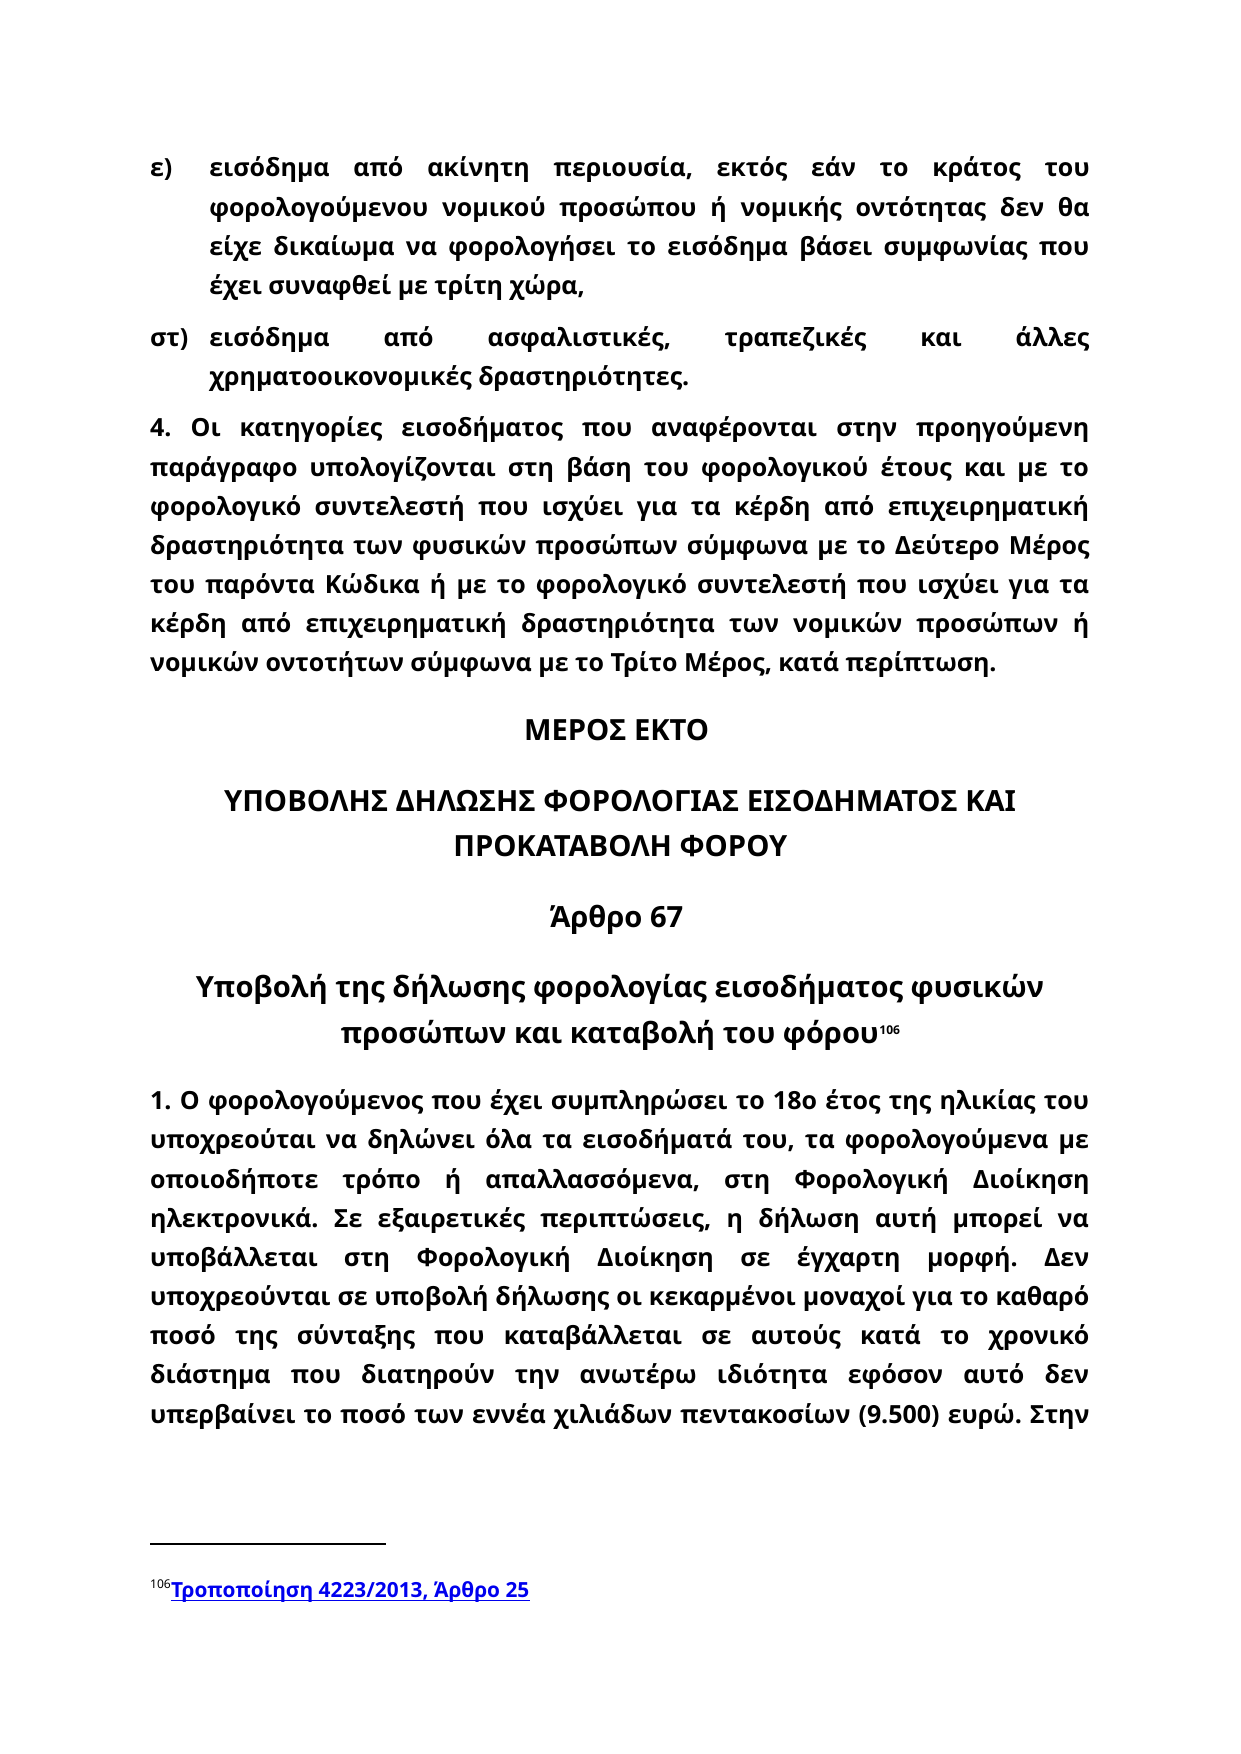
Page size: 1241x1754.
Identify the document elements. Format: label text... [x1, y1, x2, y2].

subtitle Άρθρο 67 [150, 896, 1090, 936]
text 1. Ο φορολογούμενος που έχει συμπληρώσει το 18ο έτος της ηλικίας του υποχρεούται να δηλώνει όλα τα εισοδήματά του, τα φορολογούμενα με οποιοδήποτε τρόπο ή απαλλασσόμενα, στη Φορολογική Διοίκηση ηλεκτρονικά. Σε εξαιρετικές περιπτώσεις, η δήλωση αυτή μπορεί να υποβάλλεται στη Φορολογική Διοίκηση σε έγχαρτη μορφή. Δεν υποχρεούνται σε υποβολή δήλωσης οι κεκαρμένοι μοναχοί για το καθαρό ποσό της σύνταξης που καταβάλλεται σε αυτούς κατά το χρονικό διάστημα που διατηρούν την ανωτέρω ιδιότητα εφόσον αυτό δεν υπερβαίνει το ποσό των εννέα χιλιάδων πεντακοσίων (9.500) ευρώ. Στην [150, 1083, 1090, 1430]
list στ) εισόδημα από ασφαλιστικές, τραπεζικές και άλλες χρηματοοικονομικές δραστηριότητες. [150, 319, 1090, 392]
list ε) εισόδημα από ακίνητη περιουσία, εκτός εάν το κράτος του φορολογούμενου νομικού προσώπου ή νομικής οντότητας δεν θα είχε δικαίωμα να φορολογήσει το εισόδημα βάσει συμφωνίας που έχει συναφθεί με τρίτη χώρα, [150, 150, 1090, 302]
subtitle ΜΕΡΟΣ ΕΚΤΟ [150, 709, 1090, 749]
text Τροποποίηση 4223/2013, Άρθρο 25 [150, 1576, 1090, 1604]
subtitle ΥΠΟΒΟΛΗΣ ΔΗΛΩΣΗΣ ΦΟΡΟΛΟΓΙΑΣ ΕΙΣΟΔΗΜΑΤΟΣ ΚΑΙ ΠΡΟΚΑΤΑΒΟΛΗ ΦΟΡΟΥ [150, 780, 1090, 865]
text 4. Οι κατηγορίες εισοδήματος που αναφέρονται στην προηγούμενη παράγραφο υπολογίζονται στη βάση του φορολογικού έτους και με το φορολογικό συντελεστή που ισχύει για τα κέρδη από επιχειρηματική δραστηριότητα των φυσικών προσώπων σύμφωνα με το Δεύτερο Μέρος του παρόντα Κώδικα ή με το φορολογικό συντελεστή που ισχύει για τα κέρδη από επιχειρηματική δραστηριότητα των νομικών προσώπων ή νομικών οντοτήτων σύμφωνα με το Τρίτο Μέρος, κατά περίπτωση. [150, 410, 1090, 679]
subtitle Υποβολή της δήλωσης φορολογίας εισοδήματος φυσικών προσώπων και καταβολή του φόρου [150, 967, 1090, 1052]
